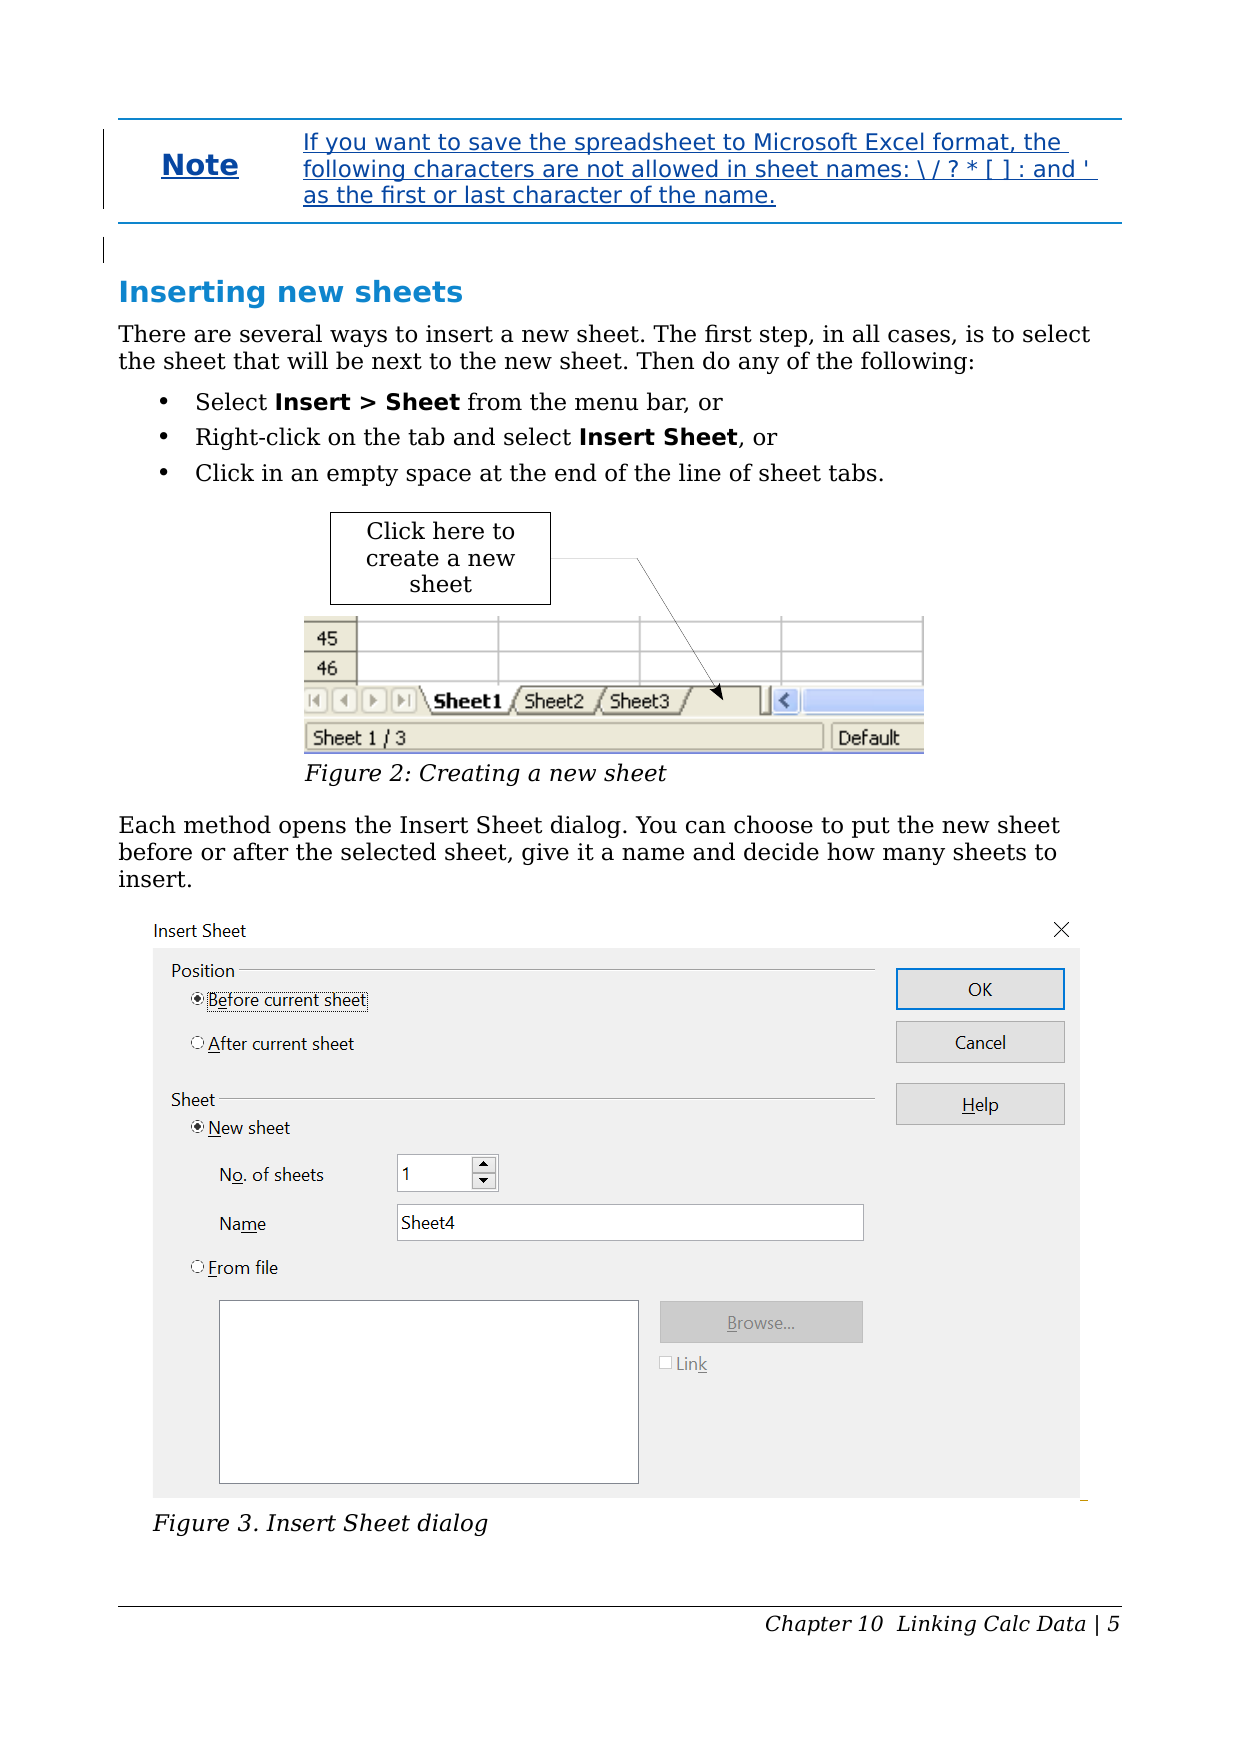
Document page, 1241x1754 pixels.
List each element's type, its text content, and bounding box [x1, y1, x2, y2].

table_header Note [118, 120, 281, 222]
subtitle Inserting new sheets [118, 275, 1122, 309]
text Each method opens the Insert Sheet dialog. You can choose to put the new sheet before or after the selected sheet, give it a name and decide how many sheets to insert. [118, 813, 1122, 893]
text There are several ways to insert a new sheet. The first step, in all cases, is to select the sheet that will be next to the new sheet. Then do any of the following: [118, 321, 1122, 375]
table_header If you want to save the spreadsheet to Microsoft Excel format, the following characters are not allowed in sheet names: \ / ? * [ ] : and ' as the first or last character of the name. [281, 120, 1122, 222]
picture [304, 616, 924, 754]
text Figure 2: Creating a new sheet [305, 760, 935, 787]
text Figure 3. Insert Sheet dialog [153, 1510, 1087, 1537]
list Click in an empty space at the end of the line of sheet tabs. [156, 458, 1122, 487]
picture [152, 917, 1080, 1498]
list Select Insert > Sheet from the menu bar, or [156, 387, 1122, 416]
list Right-click on the tab and select Insert Sheet, or [156, 423, 1122, 452]
